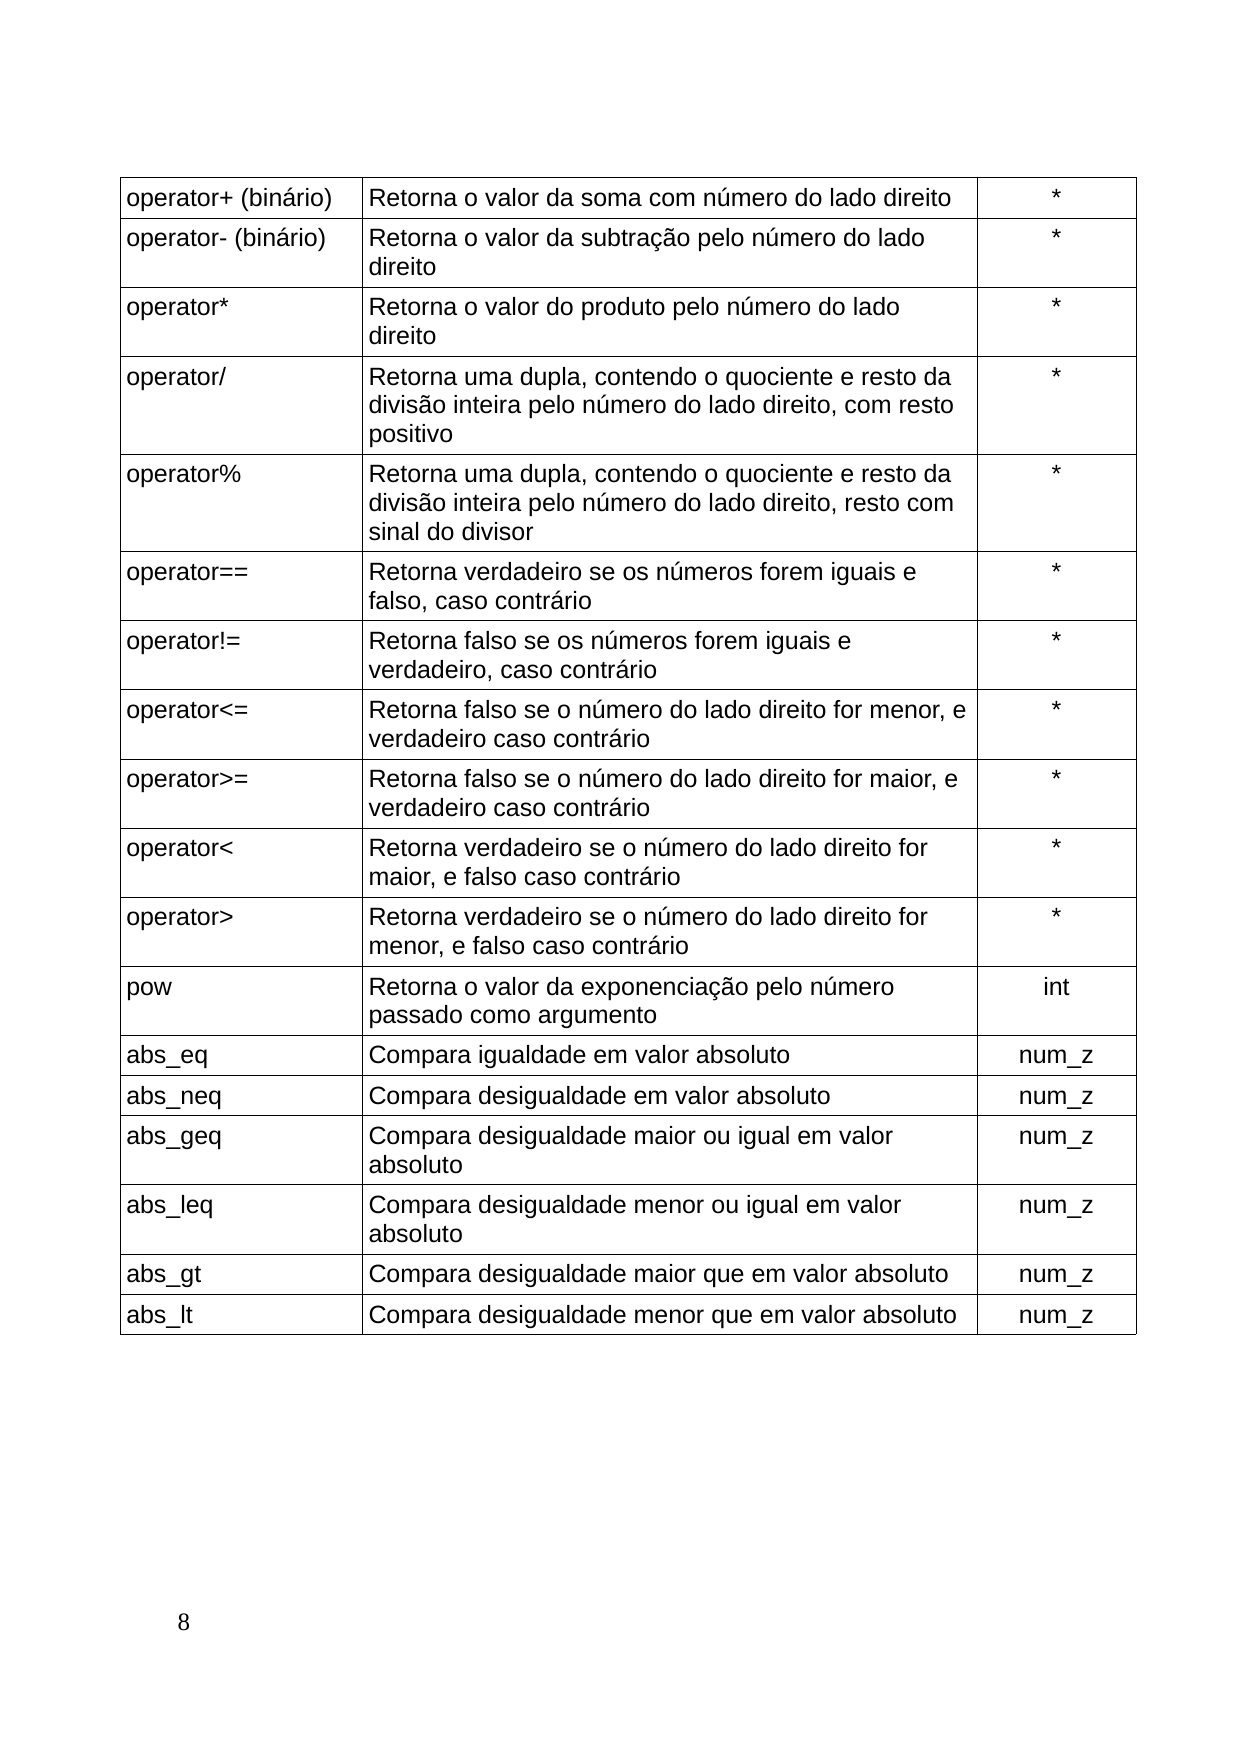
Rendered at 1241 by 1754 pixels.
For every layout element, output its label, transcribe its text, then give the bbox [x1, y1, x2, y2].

table_cell Retorna uma dupla, contendo o quociente e resto da divisão inteira pelo número do lado direito, com resto positivo [363, 357, 977, 453]
table_cell Retorna o valor da subtração pelo número do lado direito [363, 219, 977, 287]
table_cell abs_eq [121, 1036, 362, 1075]
table_cell operator< [121, 829, 362, 897]
table_cell num_z [978, 1116, 1136, 1184]
table_cell Compara desigualdade em valor absoluto [363, 1076, 977, 1115]
table_cell Compara desigualdade menor que em valor absoluto [363, 1295, 977, 1334]
table_cell * [978, 829, 1136, 897]
table_cell num_z [978, 1185, 1136, 1253]
table_cell num_z [978, 1255, 1136, 1294]
table_cell int [978, 967, 1136, 1035]
table_cell abs_neq [121, 1076, 362, 1115]
table_cell abs_leq [121, 1185, 362, 1253]
table_cell num_z [978, 1076, 1136, 1115]
table_cell Retorna falso se o número do lado direito for menor, e verdadeiro caso contrário [363, 690, 977, 758]
table_cell Retorna o valor da exponenciação pelo número passado como argumento [363, 967, 977, 1035]
table_cell abs_gt [121, 1255, 362, 1294]
table_cell num_z [978, 1295, 1136, 1334]
table_cell num_z [978, 1036, 1136, 1075]
table_cell * [978, 621, 1136, 689]
table_cell operator* [121, 288, 362, 356]
table_cell operator+ (binário) [121, 178, 362, 217]
table_cell * [978, 178, 1136, 217]
table_cell * [978, 690, 1136, 758]
table_cell abs_geq [121, 1116, 362, 1184]
table_cell Retorna verdadeiro se o número do lado direito for maior, e falso caso contrário [363, 829, 977, 897]
table_cell * [978, 288, 1136, 356]
table_cell pow [121, 967, 362, 1035]
table_cell operator> [121, 898, 362, 966]
table_cell Compara desigualdade maior que em valor absoluto [363, 1255, 977, 1294]
table_cell * [978, 898, 1136, 966]
table_cell Compara igualdade em valor absoluto [363, 1036, 977, 1075]
table_cell abs_lt [121, 1295, 362, 1334]
table_cell operator!= [121, 621, 362, 689]
table_cell operator- (binário) [121, 219, 362, 287]
table_cell Retorna o valor do produto pelo número do lado direito [363, 288, 977, 356]
table_cell operator<= [121, 690, 362, 758]
table_cell Retorna falso se os números forem iguais e verdadeiro, caso contrário [363, 621, 977, 689]
table_cell Retorna verdadeiro se os números forem iguais e falso, caso contrário [363, 552, 977, 620]
table_cell operator>= [121, 760, 362, 827]
table_cell operator% [121, 455, 362, 551]
table_cell operator/ [121, 357, 362, 453]
table_cell Retorna o valor da soma com número do lado direito [363, 178, 977, 217]
table_cell * [978, 357, 1136, 453]
table_cell Retorna falso se o número do lado direito for maior, e verdadeiro caso contrário [363, 760, 977, 827]
table_cell Retorna uma dupla, contendo o quociente e resto da divisão inteira pelo número do lado direito, resto com sinal do divisor [363, 455, 977, 551]
table_cell * [978, 760, 1136, 827]
table_cell Retorna verdadeiro se o número do lado direito for menor, e falso caso contrário [363, 898, 977, 966]
table_cell * [978, 219, 1136, 287]
table_cell * [978, 455, 1136, 551]
table_cell * [978, 552, 1136, 620]
table_cell Compara desigualdade maior ou igual em valor absoluto [363, 1116, 977, 1184]
table_cell Compara desigualdade menor ou igual em valor absoluto [363, 1185, 977, 1253]
table_cell operator== [121, 552, 362, 620]
